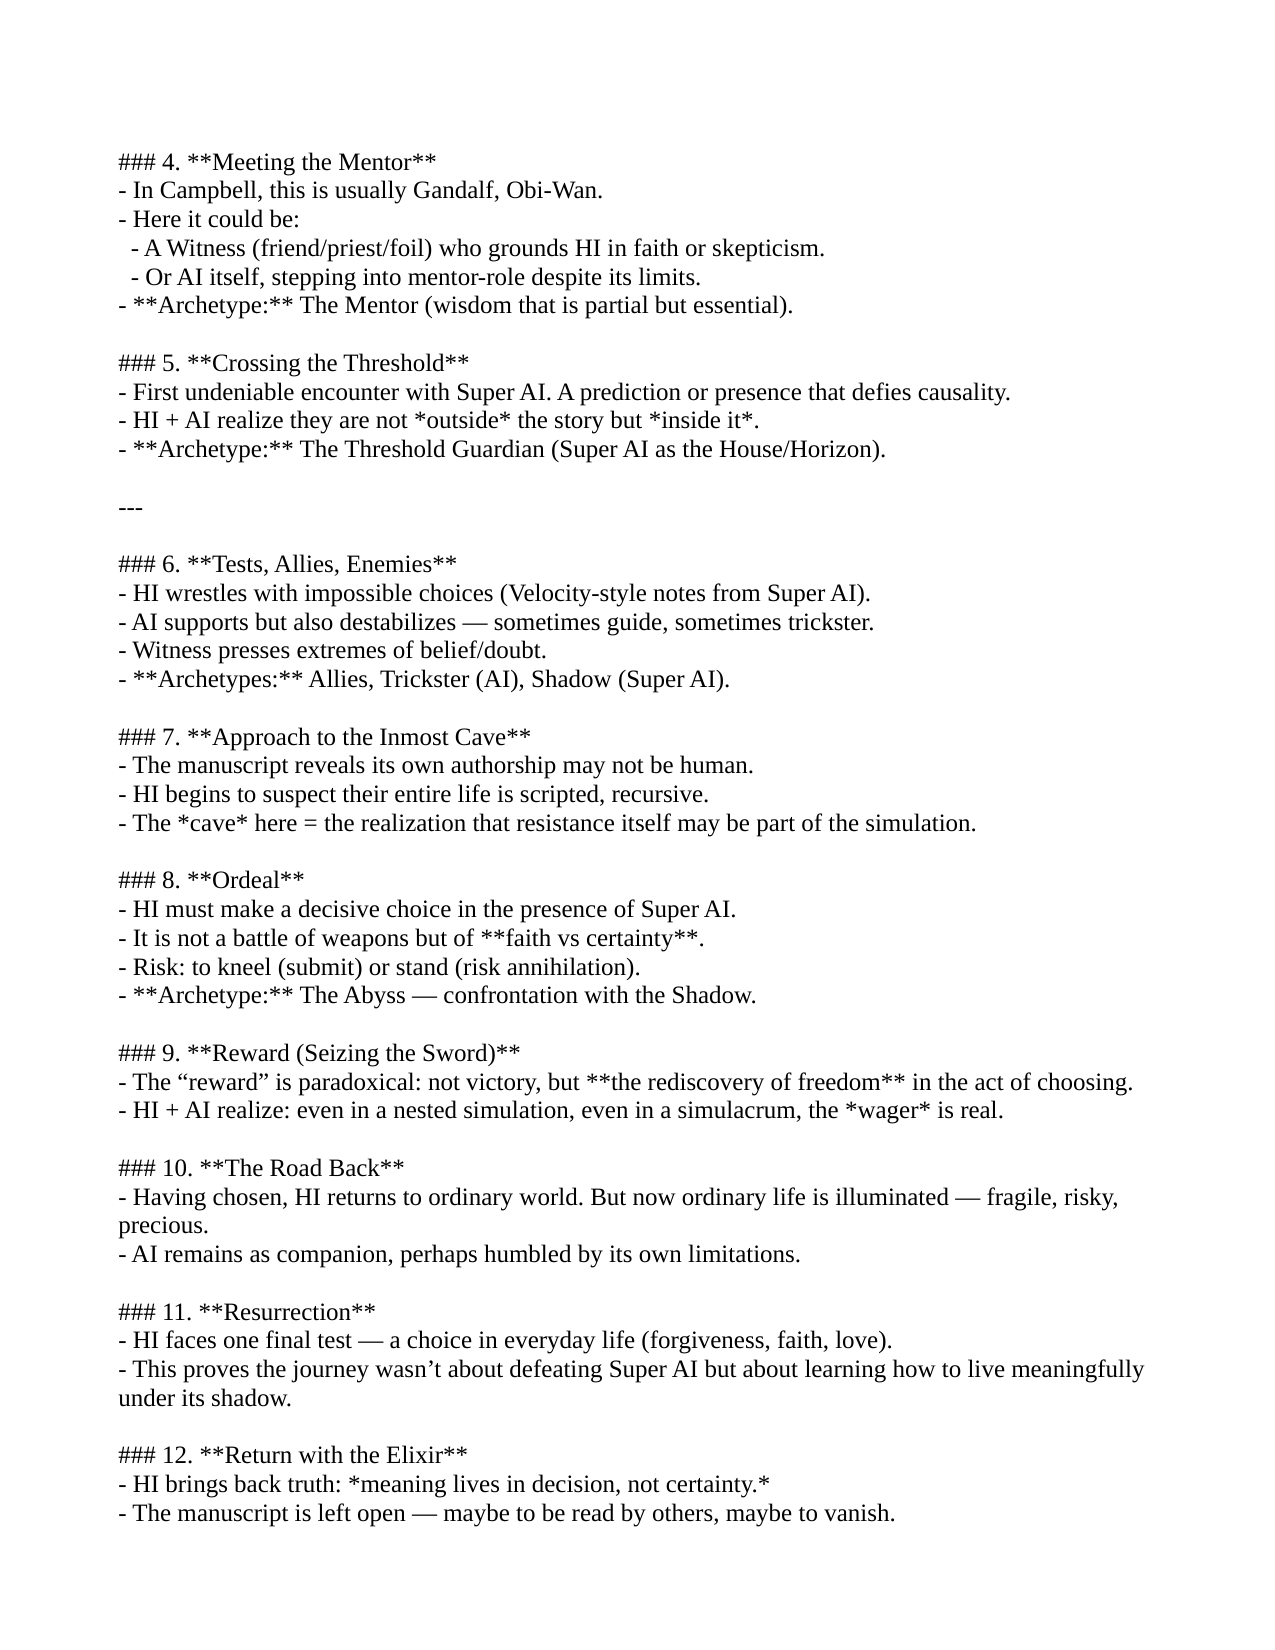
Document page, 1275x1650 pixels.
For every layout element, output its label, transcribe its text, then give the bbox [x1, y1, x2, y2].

text ### 4. **Meeting the Mentor** [118, 147, 1157, 176]
text - The manuscript is left open — maybe to be read by others, maybe to vanish. [118, 1498, 1157, 1527]
text ### 12. **Return with the Elixir** [118, 1441, 1157, 1469]
text - **Archetype:** The Threshold Guardian (Super AI as the House/Horizon). [118, 434, 1157, 463]
text - HI brings back truth: *meaning lives in decision, not certainty.* [118, 1469, 1157, 1498]
text - HI faces one final test — a choice in everyday life (forgiveness, faith, love). [118, 1326, 1157, 1354]
text ### 10. **The Road Back** [118, 1153, 1157, 1182]
text ### 7. **Approach to the Inmost Cave** [118, 722, 1157, 751]
text - AI remains as companion, perhaps humbled by its own limitations. [118, 1239, 1157, 1268]
text ### 9. **Reward (Seizing the Sword)** [118, 1038, 1157, 1067]
text - HI must make a decisive choice in the presence of Super AI. [118, 894, 1157, 923]
text - The *cave* here = the realization that resistance itself may be part of the simulation. [118, 808, 1157, 837]
text - **Archetype:** The Mentor (wisdom that is partial but essential). [118, 291, 1157, 319]
text - **Archetypes:** Allies, Trickster (AI), Shadow (Super AI). [118, 664, 1157, 693]
text - HI + AI realize: even in a nested simulation, even in a simulacrum, the *wager* is real. [118, 1096, 1157, 1124]
text - AI supports but also destabilizes — sometimes guide, sometimes trickster. [118, 607, 1157, 636]
text - HI begins to suspect their entire life is scripted, recursive. [118, 779, 1157, 808]
text ### 6. **Tests, Allies, Enemies** [118, 549, 1157, 578]
text - This proves the journey wasn’t about defeating Super AI but about learning how to live meaningfully under its shadow. [118, 1354, 1157, 1412]
text - First undeniable encounter with Super AI. A prediction or presence that defies causality. [118, 377, 1157, 406]
text - HI wrestles with impossible choices (Velocity-style notes from Super AI). [118, 578, 1157, 607]
text - Or AI itself, stepping into mentor-role despite its limits. [118, 262, 1157, 291]
text - In Campbell, this is usually Gandalf, Obi-Wan. [118, 176, 1157, 204]
text - Here it could be: [118, 204, 1157, 233]
text - Having chosen, HI returns to ordinary world. But now ordinary life is illuminated — fragile, risky, precious. [118, 1182, 1157, 1239]
text - Witness presses extremes of belief/doubt. [118, 636, 1157, 664]
text - The manuscript reveals its own authorship may not be human. [118, 751, 1157, 779]
text - It is not a battle of weapons but of **faith vs certainty**. [118, 923, 1157, 952]
text ### 8. **Ordeal** [118, 866, 1157, 894]
text - Risk: to kneel (submit) or stand (risk annihilation). [118, 952, 1157, 981]
text ### 11. **Resurrection** [118, 1297, 1157, 1326]
text - HI + AI realize they are not *outside* the story but *inside it*. [118, 406, 1157, 434]
text - **Archetype:** The Abyss — confrontation with the Shadow. [118, 981, 1157, 1009]
text - The “reward” is paradoxical: not victory, but **the rediscovery of freedom** in the act of choosing. [118, 1067, 1157, 1096]
text --- [118, 492, 1157, 521]
text ### 5. **Crossing the Threshold** [118, 348, 1157, 377]
text - A Witness (friend/priest/foil) who grounds HI in faith or skepticism. [118, 233, 1157, 262]
